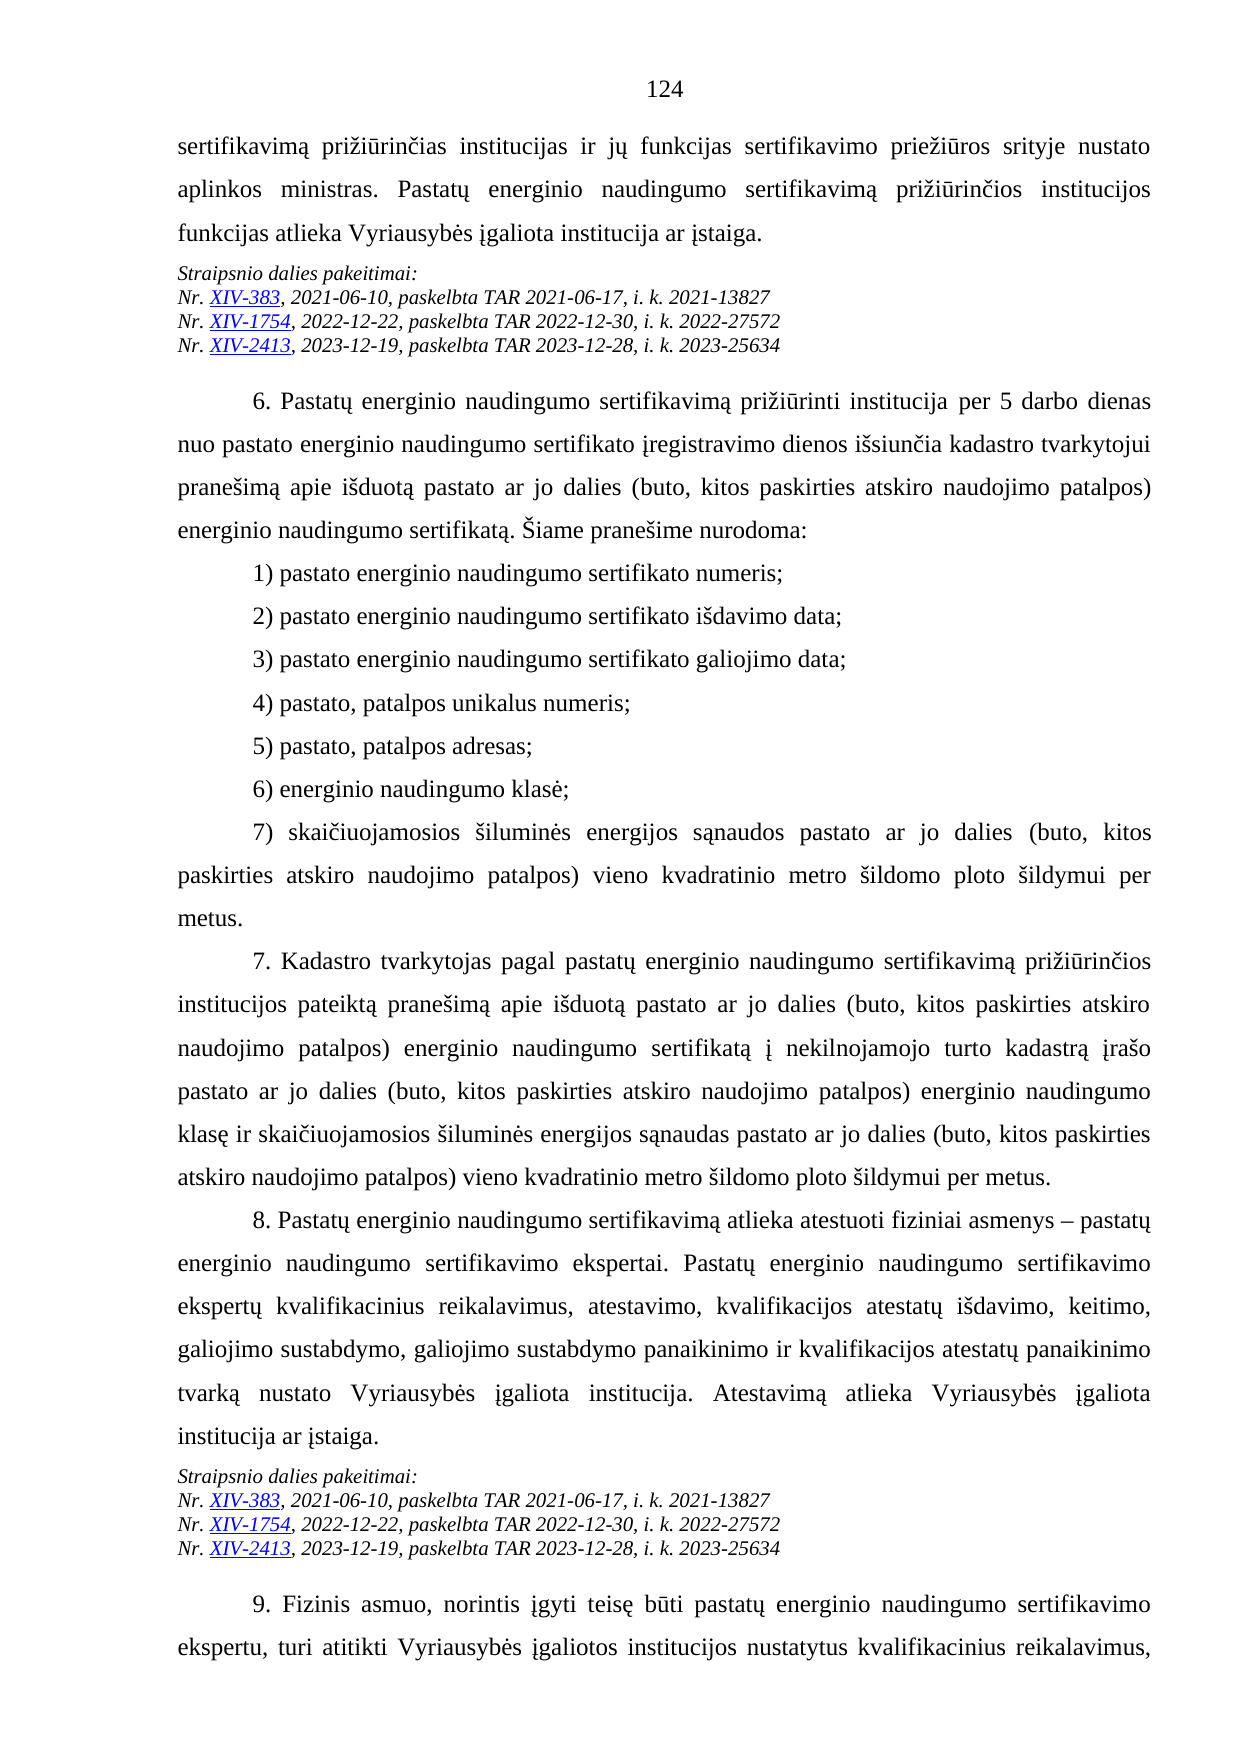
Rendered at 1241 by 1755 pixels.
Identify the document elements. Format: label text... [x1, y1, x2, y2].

text 5) pastato, patalpos adresas; [177, 731, 1152, 759]
text Nr. XIV-2413, 2023-12-19, paskelbta TAR 2023-12-28, i. k. 2023-25634 [177, 333, 1152, 357]
text 3) pastato energinio naudingumo sertifikato galiojimo data; [177, 644, 1152, 673]
text 7) skaičiuojamosios šiluminės energijos sąnaudos pastato ar jo dalies (buto, kitos paskirties atskiro naudojimo patalpos) vieno kvadratinio metro šildomo ploto šildymui per metus. [177, 817, 1152, 932]
text Nr. XIV-2413, 2023-12-19, paskelbta TAR 2023-12-28, i. k. 2023-25634 [177, 1536, 1152, 1560]
text Nr. XIV-383, 2021-06-10, paskelbta TAR 2021-06-17, i. k. 2021-13827 [177, 285, 1152, 309]
text 2) pastato energinio naudingumo sertifikato išdavimo data; [177, 601, 1152, 630]
text 1) pastato energinio naudingumo sertifikato numeris; [177, 558, 1152, 587]
text 7. Kadastro tvarkytojas pagal pastatų energinio naudingumo sertifikavimą prižiūrinčios institucijos pateiktą pranešimą apie išduotą pastato ar jo dalies (buto, kitos paskirties atskiro naudojimo patalpos) energinio naudingumo sertifikatą į nekilnojamojo turto kadastrą įrašo pastato ar jo dalies (buto, kitos paskirties atskiro naudojimo patalpos) energinio naudingumo klasę ir skaičiuojamosios šiluminės energijos sąnaudas pastato ar jo dalies (buto, kitos paskirties atskiro naudojimo patalpos) vieno kvadratinio metro šildomo ploto šildymui per metus. [177, 946, 1152, 1191]
text 9. Fizinis asmuo, norintis įgyti teisę būti pastatų energinio naudingumo sertifikavimo ekspertu, turi atitikti Vyriausybės įgaliotos institucijos nustatytus kvalifikacinius reikalavimus, [177, 1589, 1152, 1661]
text Nr. XIV-1754, 2022-12-22, paskelbta TAR 2022-12-30, i. k. 2022-27572 [177, 1512, 1152, 1536]
text 6) energinio naudingumo klasė; [177, 774, 1152, 803]
text Nr. XIV-383, 2021-06-10, paskelbta TAR 2021-06-17, i. k. 2021-13827 [177, 1488, 1152, 1512]
text Nr. XIV-1754, 2022-12-22, paskelbta TAR 2022-12-30, i. k. 2022-27572 [177, 309, 1152, 333]
text Straipsnio dalies pakeitimai: [177, 261, 1152, 285]
text 6. Pastatų energinio naudingumo sertifikavimą prižiūrinti institucija per 5 darbo dienas nuo pastato energinio naudingumo sertifikato įregistravimo dienos išsiunčia kadastro tvarkytojui pranešimą apie išduotą pastato ar jo dalies (buto, kitos paskirties atskiro naudojimo patalpos) energinio naudingumo sertifikatą. Šiame pranešime nurodoma: [177, 386, 1152, 544]
text Straipsnio dalies pakeitimai: [177, 1464, 1152, 1488]
text 4) pastato, patalpos unikalus numeris; [177, 688, 1152, 716]
text 8. Pastatų energinio naudingumo sertifikavimą atlieka atestuoti fiziniai asmenys – pastatų energinio naudingumo sertifikavimo ekspertai. Pastatų energinio naudingumo sertifikavimo ekspertų kvalifikacinius reikalavimus, atestavimo, kvalifikacijos atestatų išdavimo, keitimo, galiojimo sustabdymo, galiojimo sustabdymo panaikinimo ir kvalifikacijos atestatų panaikinimo tvarką nustato Vyriausybės įgaliota institucija. Atestavimą atlieka Vyriausybės įgaliota institucija ar įstaiga. [177, 1205, 1152, 1449]
text sertifikavimą prižiūrinčias institucijas ir jų funkcijas sertifikavimo priežiūros srityje nustato aplinkos ministras. Pastatų energinio naudingumo sertifikavimą prižiūrinčios institucijos funkcijas atlieka Vyriausybės įgaliota institucija ar įstaiga. [177, 131, 1152, 246]
